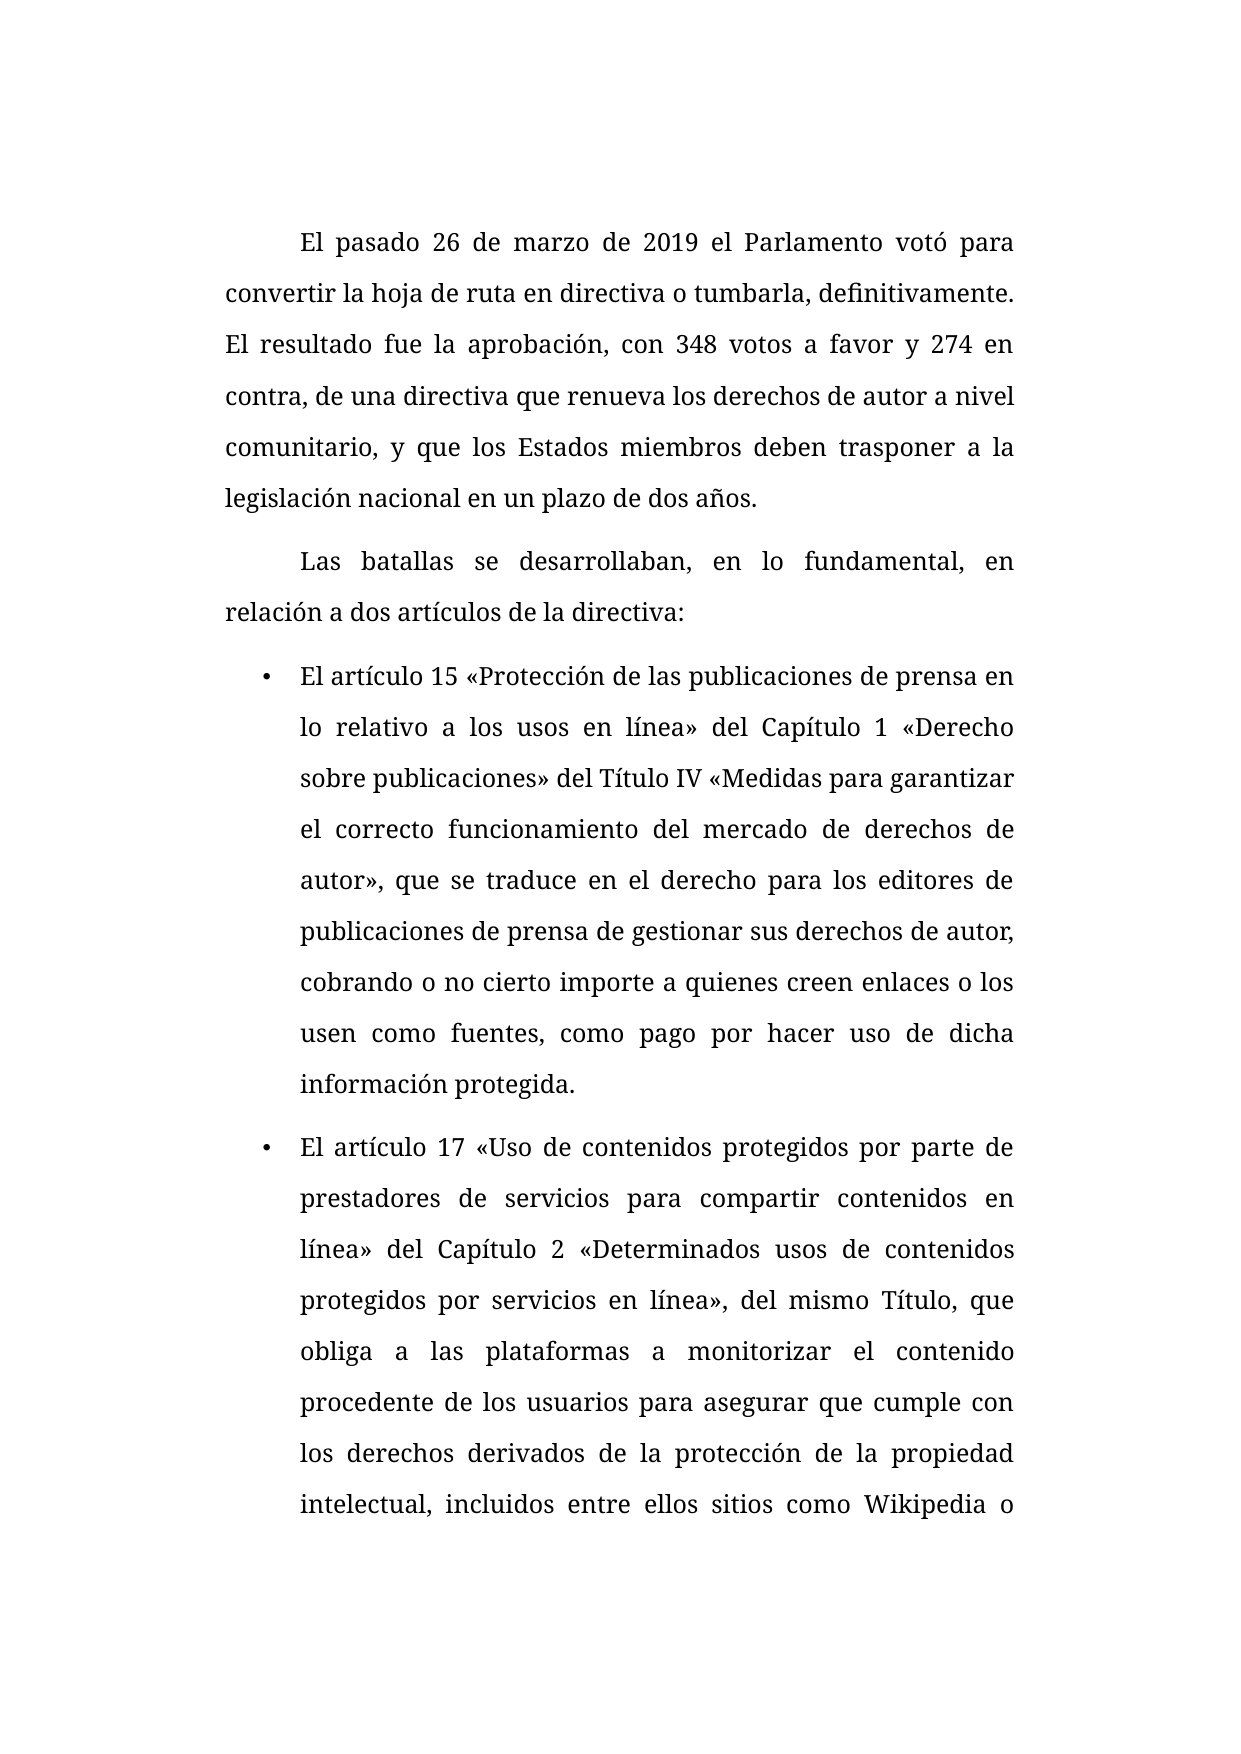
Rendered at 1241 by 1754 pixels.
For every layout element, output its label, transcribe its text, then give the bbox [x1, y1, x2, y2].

text El pasado 26 de marzo de 2019 el Parlamento votó para convertir la hoja de ruta en directiva o tumbarla, definitivamente. El resultado fue la aprobación, con 348 votos a favor y 274 en contra, de una directiva que renueva los derechos de autor a nivel comunitario, y que los Estados miembros deben trasponer a la legislación nacional en un plazo de dos años. [225, 225, 1015, 514]
list El artículo 15 «Protección de las publicaciones de prensa en lo relativo a los usos en línea» del Capítulo 1 «Derecho sobre publicaciones» del Título IV «Medidas para garantizar el correcto funcionamiento del mercado de derechos de autor», que se traduce en el derecho para los editores de publicaciones de prensa de gestionar sus derechos de autor, cobrando o no cierto importe a quienes creen enlaces o los usen como fuentes, como pago por hacer uso de dicha información protegida. [262, 658, 1015, 1101]
list El artículo 17 «Uso de contenidos protegidos por parte de prestadores de servicios para compartir contenidos en línea» del Capítulo 2 «Determinados usos de contenidos protegidos por servicios en línea», del mismo Título, que obliga a las plataformas a monitorizar el contenido procedente de los usuarios para asegurar que cumple con los derechos derivados de la protección de la propiedad intelectual, incluidos entre ellos sitios como Wikipedia o [262, 1130, 1015, 1521]
text Las batallas se desarrollaban, en lo fundamental, en relación a dos artículos de la directiva: [225, 544, 1015, 629]
